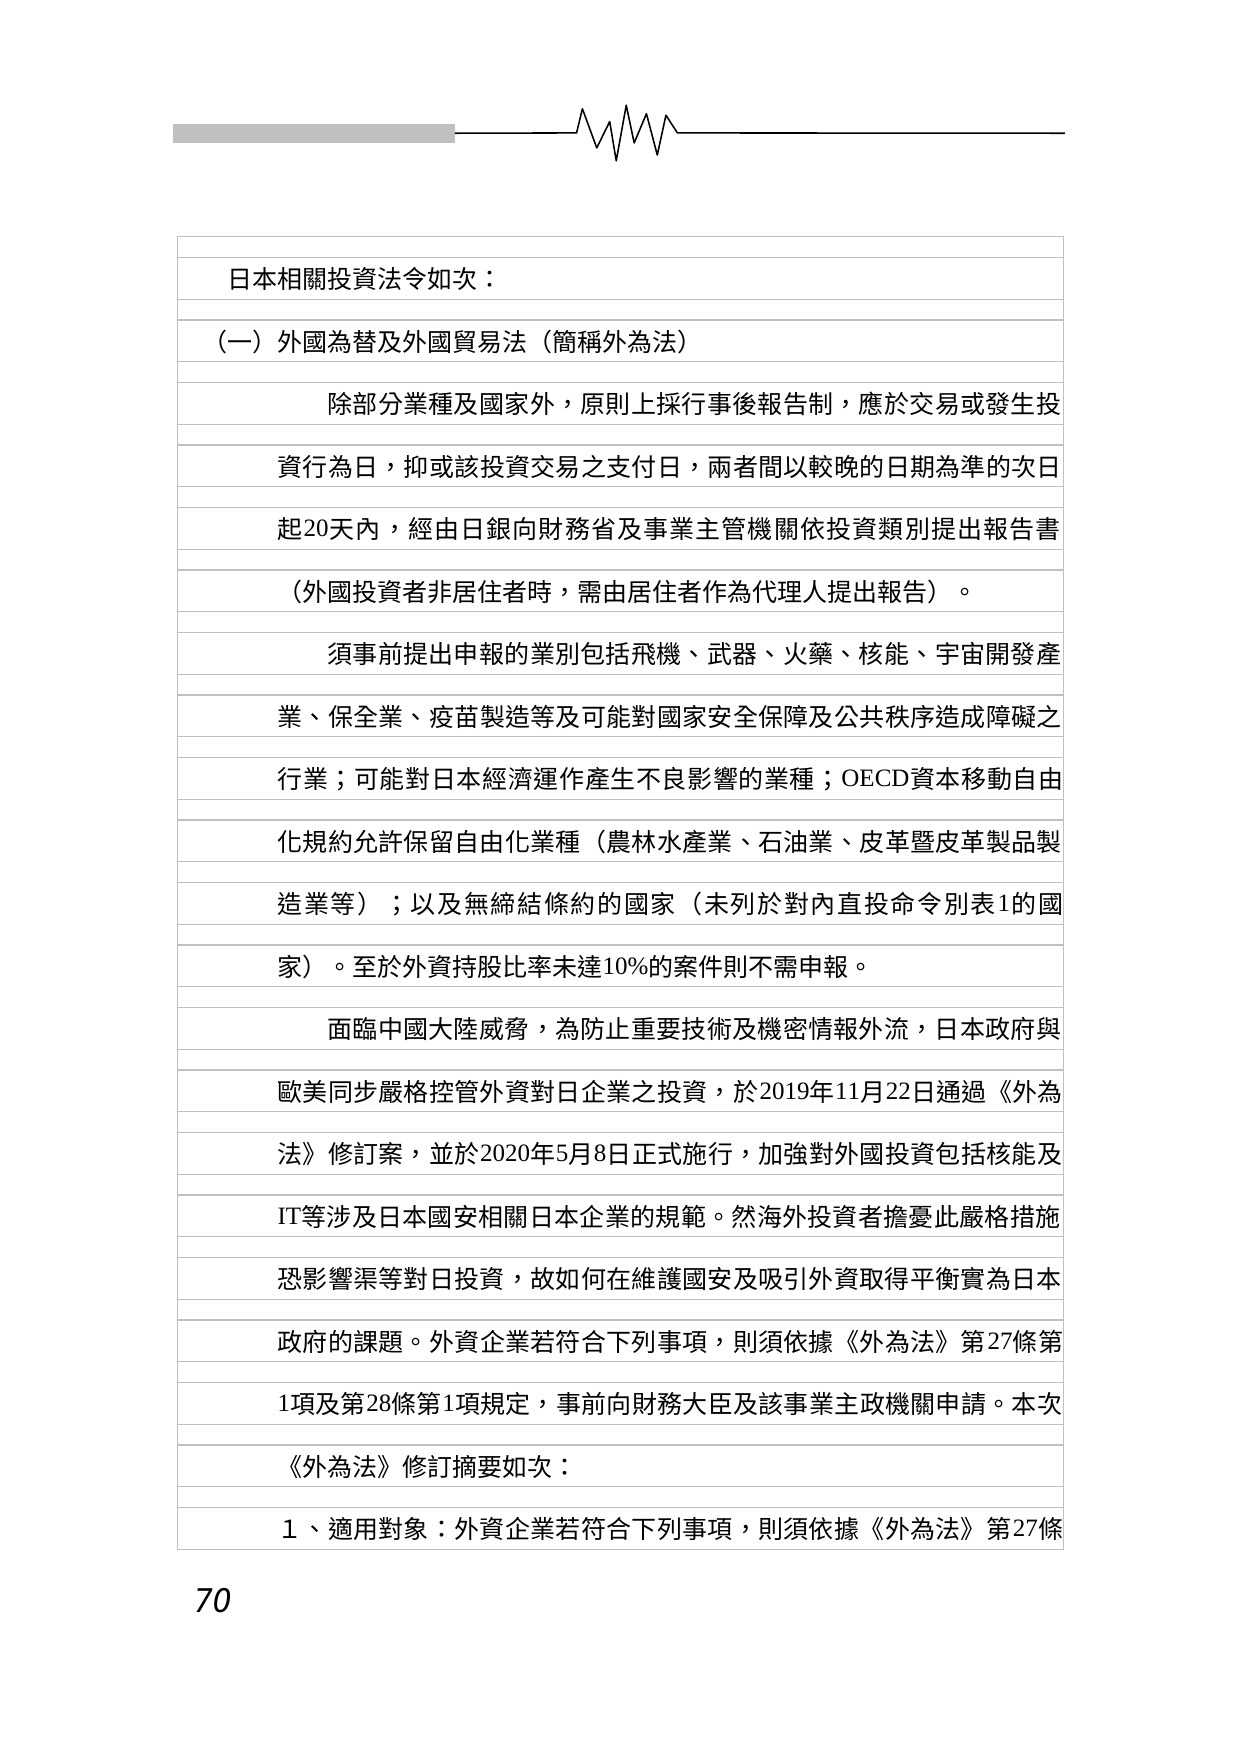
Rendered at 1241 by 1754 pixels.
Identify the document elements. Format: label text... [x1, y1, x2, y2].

text IT等涉及日本國安相關日本企業的規範。然海外投資者擔憂此嚴格措施 [277, 1196, 1063, 1236]
text 除部分業種及國家外，原則上採行事後報告制，應於交易或發生投 [277, 383, 1063, 424]
text （外國投資者非居住者時，需由居住者作為代理人提出報告）。 [277, 571, 1063, 611]
text [277, 800, 1063, 819]
text [277, 1300, 1063, 1319]
text [277, 1050, 1063, 1069]
text 家）。至於外資持股比率未達10%的案件則不需申報。 [277, 946, 1063, 986]
text 法》修訂案，並於2020年5月8日正式施行，加強對外國投資包括核能及 [277, 1133, 1063, 1174]
text 日本相關投資法令如次： [178, 258, 1063, 299]
text 造業等）；以及無締結條約的國家（未列於對內直投命令別表1的國 [277, 883, 1063, 924]
text [277, 1237, 1063, 1257]
text [277, 1112, 1063, 1132]
text [277, 362, 1063, 382]
text [277, 612, 1063, 632]
text [277, 1175, 1063, 1194]
text （一）外國為替及外國貿易法（簡稱外為法） [202, 321, 1063, 361]
text [277, 925, 1063, 944]
text 起20天內，經由日銀向財務省及事業主管機關依投資類別提出報告書 [277, 508, 1063, 549]
text 面臨中國大陸威脅，為防止重要技術及機密情報外流，日本政府與 [277, 1008, 1063, 1049]
text [277, 1487, 1063, 1507]
text [277, 1362, 1063, 1382]
text 政府的課題。外資企業若符合下列事項，則須依據《外為法》第27條第 [277, 1321, 1063, 1361]
text [277, 862, 1063, 882]
text 須事前提出申報的業別包括飛機、武器、火藥、核能、宇宙開發產 [277, 633, 1063, 674]
text [277, 1425, 1063, 1444]
text 恐影響渠等對日投資，故如何在維護國安及吸引外資取得平衡實為日本 [277, 1258, 1063, 1299]
text １、適用對象：外資企業若符合下列事項，則須依據《外為法》第27條 [277, 1508, 1063, 1549]
text [178, 237, 1063, 257]
text 1項及第28條第1項規定，事前向財務大臣及該事業主政機關申請。本次 [277, 1383, 1063, 1424]
text [277, 425, 1063, 444]
text [277, 675, 1063, 694]
text 行業；可能對日本經濟運作產生不良影響的業種；OECD資本移動自由 [277, 758, 1063, 799]
text [277, 487, 1063, 507]
text 業、保全業、疫苗製造等及可能對國家安全保障及公共秩序造成障礙之 [277, 696, 1063, 736]
text 資行為日，抑或該投資交易之支付日，兩者間以較晚的日期為準的次日 [277, 446, 1063, 486]
text 化規約允許保留自由化業種（農林水產業、石油業、皮革暨皮革製品製 [277, 821, 1063, 861]
text [202, 300, 1063, 319]
text 歐美同步嚴格控管外資對日企業之投資，於2019年11月22日通過《外為 [277, 1071, 1063, 1111]
text [277, 737, 1063, 757]
text [277, 550, 1063, 569]
text [277, 987, 1063, 1007]
text 《外為法》修訂摘要如次： [277, 1446, 1063, 1486]
